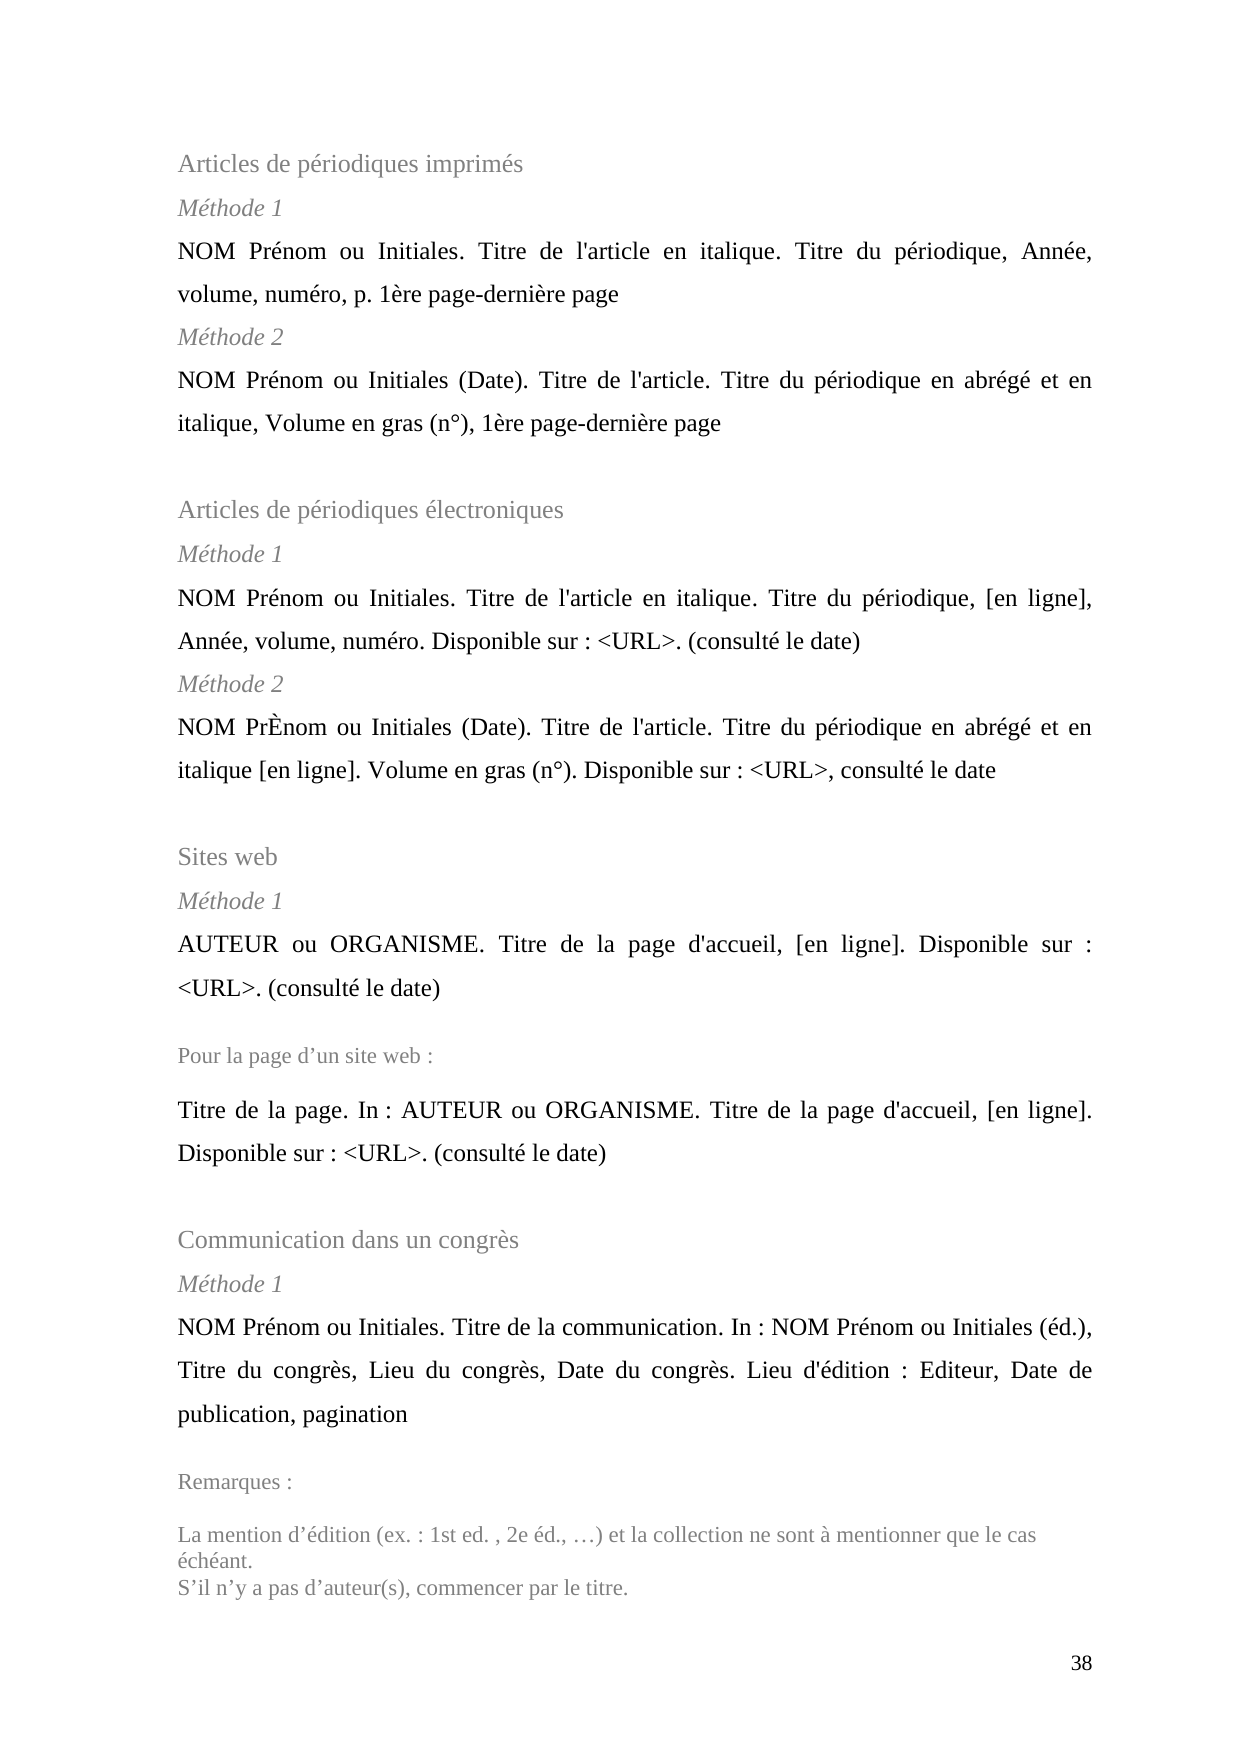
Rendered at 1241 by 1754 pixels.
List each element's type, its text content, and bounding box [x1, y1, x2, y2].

text Communication dans un congrès [177, 1224, 1092, 1254]
text NOM Prénom ou Initiales. Titre de l'article en italique. Titre du périodique, Année, volume, numéro, p. 1ère page-dernière page [177, 236, 1092, 308]
text Méthode 2 [177, 322, 1092, 351]
text Articles de périodiques imprimés [177, 148, 1092, 178]
text Méthode 1 [177, 1269, 1092, 1298]
text NOM Prénom ou Initiales. Titre de l'article en italique. Titre du périodique, [en ligne], Année, volume, numéro. Disponible sur : <URL>. (consulté le date) [177, 583, 1092, 654]
text NOM Prénom ou Initiales (Date). Titre de l'article. Titre du périodique en abrégé et en italique, Volume en gras (n°), 1ère page-dernière page [177, 365, 1092, 437]
text Remarques : [177, 1468, 1092, 1494]
text Sites web [177, 841, 1092, 871]
text NOM Prénom ou Initiales. Titre de la communication. In : NOM Prénom ou Initiales (éd.), Titre du congrès, Lieu du congrès, Date du congrès. Lieu d'édition : Editeur, Date de publication, pagination [177, 1312, 1092, 1427]
text Méthode 1 [177, 193, 1092, 221]
text Méthode 1 [177, 539, 1092, 568]
text S’il n’y a pas d’auteur(s), commencer par le titre. [177, 1573, 1092, 1600]
text NOM PrÈnom ou Initiales (Date). Titre de l'article. Titre du périodique en abrégé et en italique [en ligne]. Volume en gras (n°). Disponible sur : <URL>, consulté le date [177, 712, 1092, 784]
text Méthode 2 [177, 669, 1092, 698]
text AUTEUR ou ORGANISME. Titre de la page d'accueil, [en ligne]. Disponible sur : <URL>. (consulté le date) [177, 929, 1092, 1001]
text La mention d’édition (ex. : 1st ed. , 2e éd., …) et la collection ne sont à mentionner que le cas échéant. [177, 1521, 1092, 1573]
text Pour la page d’un site web : [177, 1042, 1092, 1068]
text Articles de périodiques électroniques [177, 494, 1092, 524]
text Méthode 1 [177, 886, 1092, 915]
text Titre de la page. In : AUTEUR ou ORGANISME. Titre de la page d'accueil, [en ligne]. Disponible sur : <URL>. (consulté le date) [177, 1095, 1092, 1167]
